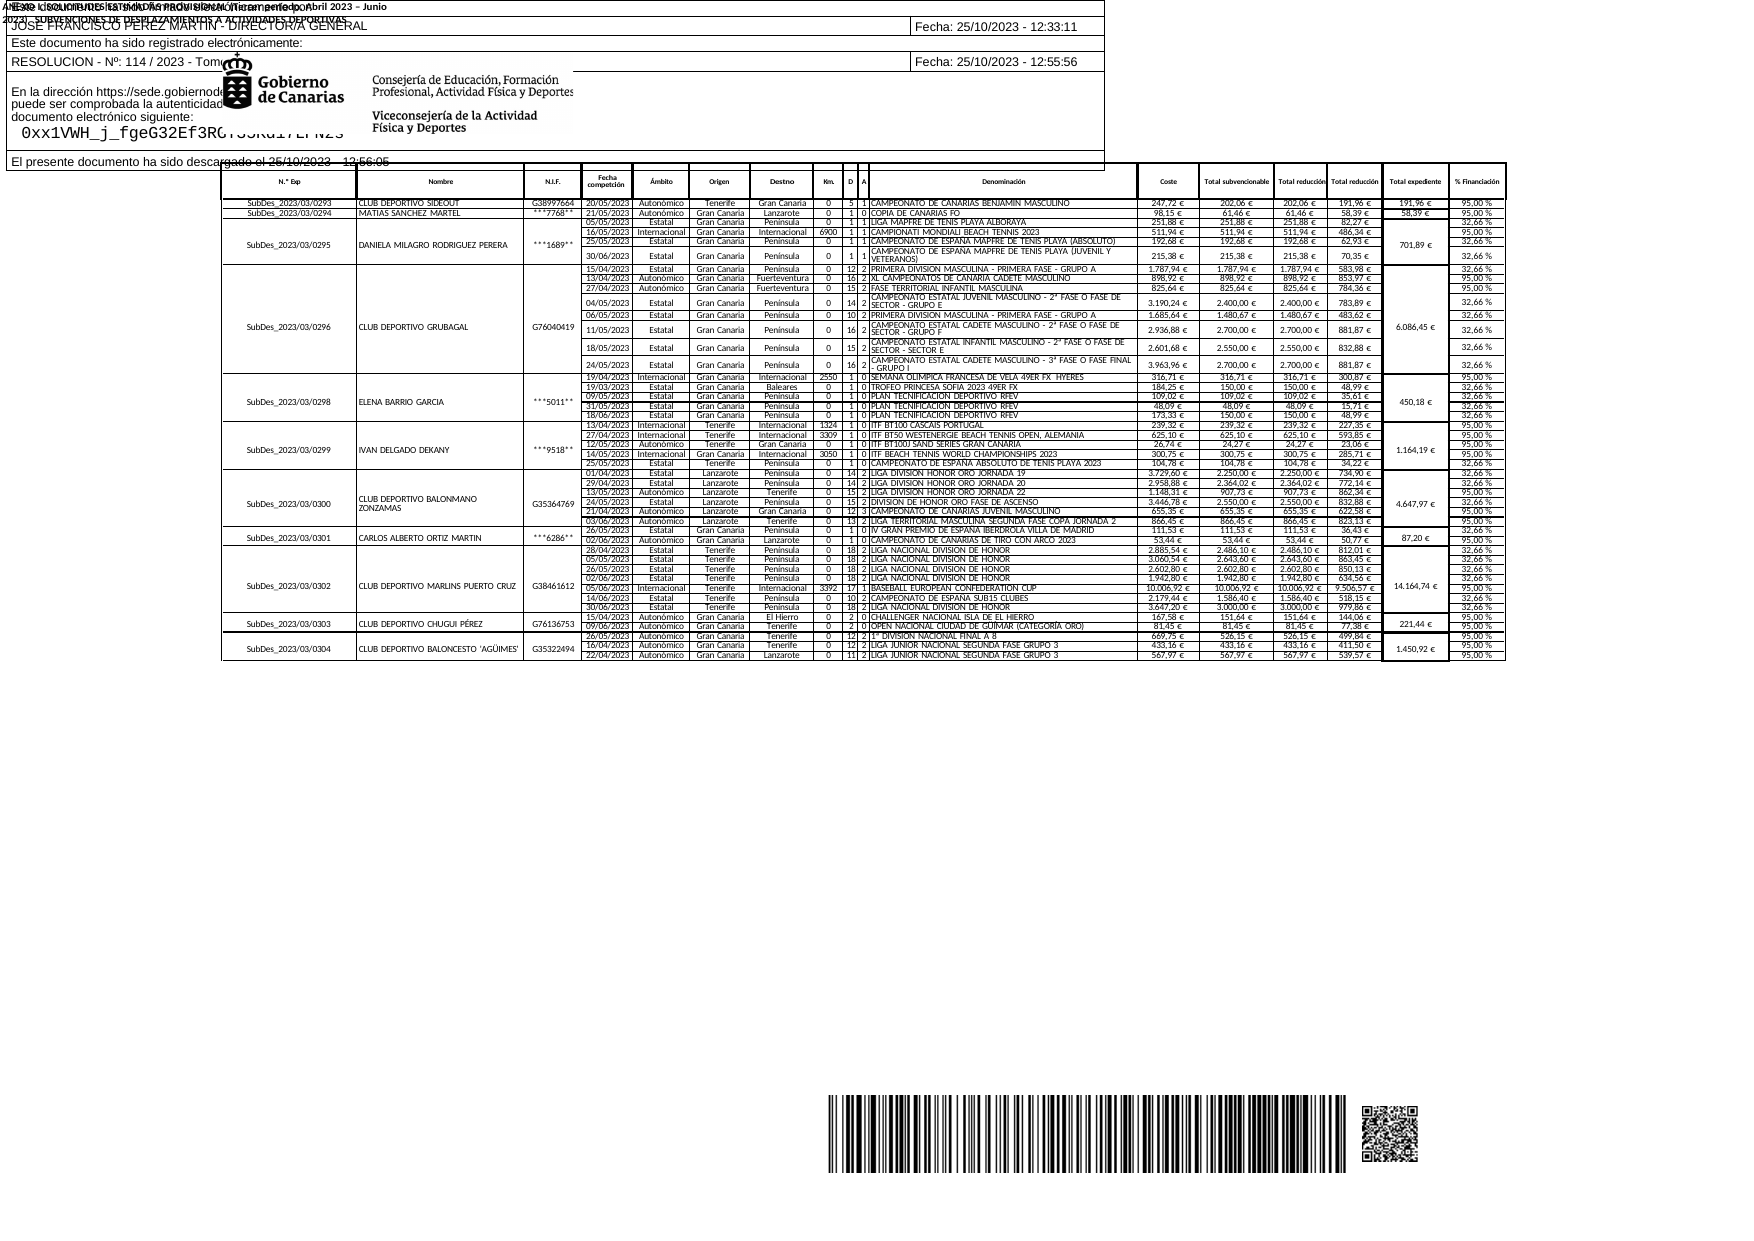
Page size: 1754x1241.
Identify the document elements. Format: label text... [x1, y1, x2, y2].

table_cell 0 [814, 284, 842, 293]
table_cell 593,85 € [1328, 431, 1381, 440]
table_cell Península [750, 412, 813, 421]
table_cell 1 [858, 238, 869, 246]
table_cell 1.787,94 € [1200, 265, 1273, 273]
table_cell 95,00 % [1450, 227, 1505, 237]
table_cell LIGA TERRITORIAL MASCULINA SEGUNDA FASE COPA JORNADA 2 [870, 518, 1137, 526]
table_cell 2 [858, 633, 869, 641]
table_cell 01/04/2023 [582, 470, 632, 478]
table_cell 2 [858, 546, 869, 555]
table_cell 192,68 € [1200, 238, 1273, 246]
table_cell 18 [843, 604, 857, 612]
table_cell 150,00 € [1200, 383, 1273, 392]
table_cell 58,39 € [1384, 210, 1448, 217]
table_cell Estatal [633, 247, 689, 264]
table_cell 0 [814, 575, 842, 583]
table_cell 251,88 € [1138, 219, 1199, 227]
table_cell CAMPEONATO DE CANARIAS JUVENIL MASCULINO [870, 508, 1137, 516]
table_cell 3.190,24 € [1138, 294, 1199, 310]
table_cell Estatal [633, 527, 689, 536]
table_cell 111,53 € [1274, 527, 1327, 536]
table_cell 2 [858, 284, 869, 293]
table_cell ELENA BARRIO GARCIA [357, 374, 523, 421]
table_cell 77,38 € [1328, 623, 1381, 631]
table_cell 95,00 % [1450, 507, 1505, 516]
table_cell 526,15 € [1274, 633, 1327, 641]
table_cell 16 [843, 275, 857, 283]
table_cell 104,78 € [1138, 460, 1199, 468]
table_cell Internacional [633, 450, 689, 459]
table_cell 2.486,10 € [1200, 546, 1273, 555]
table_cell 0 [858, 537, 869, 545]
table_cell 0 [814, 508, 842, 516]
table_cell 2 [858, 565, 869, 574]
table_cell Península [750, 321, 813, 337]
table_cell Tenerife [750, 489, 813, 497]
table_cell 215,38 € [1200, 247, 1273, 264]
table_cell 2.885,54 € [1138, 546, 1199, 555]
table_cell 1ª DIVISIÓN NACIONAL FINAL A 8 [870, 633, 1137, 641]
table_cell 862,34 € [1328, 489, 1381, 497]
table_cell 15 [843, 489, 857, 497]
table_cell OPEN NACIONAL CIUDAD DE GÜÍMAR (CATEGORÍA ORO) [870, 623, 1137, 631]
table_cell Estatal [633, 339, 689, 355]
table_cell 2.550,00 € [1274, 339, 1327, 355]
table_cell Gran Canaria [690, 450, 749, 459]
table_cell 1 [843, 450, 857, 459]
table_cell 111,53 € [1200, 527, 1273, 536]
table_cell 3.446,78 € [1138, 498, 1199, 507]
table_cell 2 [858, 498, 869, 507]
table_cell 95,00 % [1450, 373, 1505, 382]
table_cell 1 [843, 537, 857, 545]
table_cell 16 [843, 356, 857, 373]
table_cell 14 [843, 294, 857, 310]
table_cell Gran Canaria [690, 393, 749, 401]
table_cell 32,66 % [1450, 310, 1505, 320]
table_cell Estatal [633, 556, 689, 564]
table_cell Internacional [633, 374, 689, 382]
table_cell 2.602,80 € [1200, 565, 1273, 574]
table_cell 95,00 % [1450, 536, 1505, 545]
table_header Denominación [870, 164, 1136, 198]
table_cell 239,32 € [1138, 422, 1199, 430]
table_cell 0 [858, 613, 869, 622]
table_cell 0 [814, 275, 842, 283]
table_cell 2.643,60 € [1200, 556, 1273, 564]
table_cell 70,35 € [1328, 247, 1381, 264]
table_cell 0 [814, 209, 842, 217]
table_cell Gran Canaria [690, 284, 749, 293]
table_cell 0 [814, 565, 842, 574]
picture [1362, 1106, 1418, 1162]
table_cell 03/06/2023 [582, 518, 632, 526]
table_cell 32,66 % [1450, 574, 1505, 583]
table_cell 1 [858, 585, 869, 593]
table_cell 24,27 € [1274, 441, 1327, 449]
table_cell 2.700,00 € [1200, 356, 1273, 373]
table_cell Gran Canaria [690, 652, 749, 660]
table_cell BASEBALL EUROPEAN CONFEDERATION CUP [870, 585, 1137, 593]
table_cell 2.364,02 € [1200, 479, 1273, 488]
table_cell 5 [843, 200, 857, 208]
table_header Nombre [358, 164, 523, 198]
table_cell DIVISION DE HONOR ORO FASE DE ASCENSO [870, 498, 1137, 507]
table_cell 05/06/2023 [582, 585, 632, 593]
table_cell LIGA DIVISION HONOR ORO JORNADA 20 [870, 479, 1137, 488]
table_cell 0 [858, 393, 869, 401]
table_cell 433,16 € [1138, 642, 1199, 651]
table_cell 0 [814, 412, 842, 421]
table_cell 2 [858, 356, 869, 373]
table_cell 95,00 % [1450, 274, 1505, 283]
table_cell 98,15 € [1138, 209, 1199, 217]
table_cell Península [750, 219, 813, 227]
table_cell 625,10 € [1200, 431, 1273, 440]
table_cell 0 [814, 594, 842, 603]
table_cell 14.164,74 € [1384, 547, 1448, 612]
table_cell 2 [858, 604, 869, 612]
table_cell 2.601,68 € [1138, 339, 1199, 355]
table_cell 1 [843, 383, 857, 392]
table_cell 863,45 € [1328, 556, 1381, 564]
table_cell ITF BEACH TENNIS WORLD CHAMPIONSHIPS 2023 [870, 450, 1137, 459]
table_cell 111,53 € [1138, 527, 1199, 536]
table_cell 0 [858, 450, 869, 459]
table_cell 15 [843, 498, 857, 507]
table_cell Península [750, 498, 813, 507]
table_cell 12 [843, 265, 857, 273]
table_header Total subvencionable [1200, 164, 1273, 198]
table_cell 21/04/2023 [582, 508, 632, 516]
table_cell 32,66 % [1450, 545, 1505, 555]
table_cell 0 [814, 247, 842, 264]
table_cell 04/05/2023 [582, 294, 632, 310]
table_cell 11/05/2023 [582, 321, 632, 337]
table_cell 192,68 € [1138, 238, 1199, 246]
table_header D [844, 164, 857, 198]
table_cell 0 [858, 460, 869, 468]
table_cell 95,00 % [1450, 641, 1505, 651]
table_cell 0 [858, 422, 869, 430]
table_cell Península [750, 594, 813, 603]
table_cell Estatal [633, 498, 689, 507]
table_cell Gran Canaria [690, 265, 749, 273]
table_cell 1 [858, 219, 869, 227]
table_header N.º Exp [222, 164, 355, 198]
table_cell 144,06 € [1328, 613, 1381, 622]
table_cell 539,57 € [1328, 652, 1381, 660]
table_cell 1.450,92 € [1384, 634, 1448, 660]
table_cell CHALLENGER NACIONAL ISLA DE EL HIERRO [870, 613, 1137, 622]
table_cell Internacional [750, 228, 813, 237]
table_cell 2.700,00 € [1274, 356, 1327, 373]
table_cell Autonómico [633, 518, 689, 526]
table_cell 2 [858, 594, 869, 603]
table_cell 812,01 € [1328, 546, 1381, 555]
table_cell Estatal [633, 479, 689, 488]
table_cell 32,66 % [1450, 497, 1505, 507]
table_cell 81,45 € [1138, 623, 1199, 631]
table_cell LIGA NACIONAL DIVISION DE HONOR [870, 546, 1137, 555]
table_cell LIGA DIVISION HONOR ORO JORNADA 19 [870, 470, 1137, 478]
table_cell Península [750, 565, 813, 574]
table_cell 2.250,00 € [1200, 470, 1273, 478]
table_cell Estatal [633, 604, 689, 612]
table_cell Lanzarote [750, 537, 813, 545]
table_cell 1 [843, 393, 857, 401]
table_cell 05/05/2023 [582, 556, 632, 564]
table_cell 1.586,40 € [1200, 594, 1273, 603]
table_cell 300,75 € [1138, 450, 1199, 459]
table_cell 1 [858, 200, 869, 208]
table_cell 2 [843, 613, 857, 622]
table_cell 21/05/2023 [582, 209, 632, 217]
table_cell 0 [858, 374, 869, 382]
table_cell 11 [843, 652, 857, 660]
table_cell 3.963,96 € [1138, 356, 1199, 373]
table_cell 655,35 € [1200, 508, 1273, 516]
table_cell G35322494 [524, 633, 581, 660]
table_cell 17 [843, 585, 857, 593]
table_cell 784,36 € [1328, 284, 1381, 293]
table_cell 19/04/2023 [582, 374, 632, 382]
table_cell SubDes_2023/03/0302 [222, 546, 356, 612]
table_cell 62,93 € [1328, 238, 1381, 246]
table_cell 09/06/2023 [582, 623, 632, 631]
table_cell ***7768** [524, 209, 581, 217]
table_cell 32,66 % [1450, 459, 1505, 468]
table_cell 18 [843, 575, 857, 583]
table_cell 2.400,00 € [1274, 294, 1327, 310]
table_cell Estatal [633, 393, 689, 401]
table_cell 316,71 € [1274, 374, 1327, 382]
table_cell 95,00 % [1450, 631, 1505, 641]
table_cell 19/03/2023 [582, 383, 632, 392]
table_cell Gran Canaria [690, 228, 749, 237]
table_cell 0 [814, 403, 842, 411]
table_cell 32,66 % [1450, 382, 1505, 392]
table_cell 32,66 % [1450, 264, 1505, 273]
table_cell 898,92 € [1138, 275, 1199, 283]
table_cell 32,66 % [1450, 355, 1505, 373]
table_cell 95,00 % [1450, 488, 1505, 497]
table_cell 58,39 € [1328, 209, 1381, 217]
table_cell 511,94 € [1274, 228, 1327, 237]
table_cell 95,00 % [1450, 516, 1505, 526]
table_cell Lanzarote [690, 518, 749, 526]
table_cell 18 [843, 565, 857, 574]
table_cell 13/05/2023 [582, 489, 632, 497]
table_cell 0 [814, 200, 842, 208]
table_cell 1.480,67 € [1200, 311, 1273, 320]
table_cell Tenerife [750, 642, 813, 651]
table_cell 32,66 % [1450, 603, 1505, 612]
table_cell 2 [858, 339, 869, 355]
table_cell 0 [814, 489, 842, 497]
table_cell 28/04/2023 [582, 546, 632, 555]
table_cell Gran Canaria [690, 613, 749, 622]
table_cell 25/05/2023 [582, 460, 632, 468]
table_cell 567,97 € [1200, 652, 1273, 660]
table_cell 866,45 € [1200, 518, 1273, 526]
table_cell 2 [858, 275, 869, 283]
table_cell 95,00 % [1450, 449, 1505, 459]
table_cell 16/05/2023 [582, 228, 632, 237]
table_cell El Hierro [750, 613, 813, 622]
table_cell SEMANA OLIMPICA FRANCESA DE VELA 49ER FX HYERES [870, 374, 1137, 382]
table_cell 95,00 % [1450, 283, 1505, 293]
table_cell 622,58 € [1328, 508, 1381, 516]
table_cell 247,72 € [1138, 200, 1199, 208]
table_cell Estatal [633, 403, 689, 411]
table_cell 0 [814, 537, 842, 545]
table_cell Autonómico [633, 489, 689, 497]
table_cell 832,88 € [1328, 339, 1381, 355]
table_cell 2.700,00 € [1274, 321, 1327, 337]
table_cell 2.400,00 € [1200, 294, 1273, 310]
table_cell 35,61 € [1328, 393, 1381, 401]
table_cell 34,22 € [1328, 460, 1381, 468]
table_cell Tenerife [690, 422, 749, 430]
table_cell 450,18 € [1384, 375, 1448, 421]
table_header Origen [690, 164, 749, 198]
table_cell 87,20 € [1384, 528, 1448, 545]
table_cell SubDes_2023/03/0295 [222, 219, 356, 264]
table_cell SubDes_2023/03/0299 [222, 422, 356, 468]
table_cell Estatal [633, 575, 689, 583]
table_cell Autonómico [633, 613, 689, 622]
table_cell 2 [858, 556, 869, 564]
table_cell Gran Canaria [690, 537, 749, 545]
table_cell 1.586,40 € [1274, 594, 1327, 603]
table_cell 625,10 € [1274, 431, 1327, 440]
table_cell SubDes_2023/03/0303 [222, 613, 356, 631]
table_cell 1.787,94 € [1138, 265, 1199, 273]
table_cell 15/04/2023 [582, 265, 632, 273]
table_cell 634,56 € [1328, 575, 1381, 583]
table_cell 1.148,31 € [1138, 489, 1199, 497]
table_cell 2.364,02 € [1274, 479, 1327, 488]
table_header % Financiación [1450, 164, 1505, 198]
table_cell Gran Canaria [690, 311, 749, 320]
table_cell 61,46 € [1200, 209, 1273, 217]
table_cell Autonómico [633, 537, 689, 545]
table_cell Lanzarote [690, 479, 749, 488]
table_cell 109,02 € [1200, 393, 1273, 401]
table_cell 3 [858, 508, 869, 516]
table_cell 32,66 % [1450, 320, 1505, 337]
table_cell 625,10 € [1138, 431, 1199, 440]
table_cell 3.060,54 € [1138, 556, 1199, 564]
table_cell 3.647,20 € [1138, 604, 1199, 612]
table_cell CARLOS ALBERTO ORTIZ MARTIN [357, 527, 523, 545]
table_cell Gran Canaria [690, 623, 749, 631]
table_cell Gran Canaria [690, 247, 749, 264]
table_cell LIGA NACIONAL DIVISION DE HONOR [870, 556, 1137, 564]
table_cell Tenerife [690, 604, 749, 612]
table_cell 825,64 € [1274, 284, 1327, 293]
table_cell Gran Canaria [690, 356, 749, 373]
table_cell CLUB DEPORTIVO SIDEOUT [357, 200, 523, 208]
table_cell 2 [858, 294, 869, 310]
table_cell Gran Canaria [690, 633, 749, 641]
table_cell 2 [858, 470, 869, 478]
table_cell Lanzarote [750, 652, 813, 660]
table_cell CAMPEONATO DE ESPAÑA ABSOLUTO DE TENIS PLAYA 2023 [870, 460, 1137, 468]
table_cell 48,99 € [1328, 383, 1381, 392]
table_cell Península [750, 470, 813, 478]
table_cell 191,96 € [1328, 200, 1381, 208]
table_header Total reducción [1275, 164, 1326, 198]
table_cell 10 [843, 311, 857, 320]
table_cell 32,66 % [1450, 411, 1505, 421]
table_cell 2.700,00 € [1200, 321, 1273, 337]
table_cell 2 [858, 518, 869, 526]
table_cell 433,16 € [1274, 642, 1327, 651]
table_cell 26/05/2023 [582, 565, 632, 574]
table_cell Tenerife [690, 585, 749, 593]
table_cell 1.942,80 € [1200, 575, 1273, 583]
table_cell 0 [814, 527, 842, 536]
table_cell LIGA NACIONAL DIVISION DE HONOR [870, 565, 1137, 574]
table_cell 2 [843, 623, 857, 631]
table_cell Autonómico [633, 642, 689, 651]
table_cell Tenerife [750, 518, 813, 526]
table_cell 2 [858, 311, 869, 320]
table_cell G76040419 [524, 265, 581, 373]
table_cell 2.486,10 € [1274, 546, 1327, 555]
picture [222, 52, 574, 134]
table_cell 701,89 € [1384, 220, 1448, 264]
table_cell 32,66 % [1450, 392, 1505, 401]
table_cell 486,34 € [1328, 228, 1381, 237]
table_cell 95,00 % [1450, 622, 1505, 631]
table_cell 109,02 € [1138, 393, 1199, 401]
table_cell 567,97 € [1138, 652, 1199, 660]
table_cell 0 [814, 265, 842, 273]
table_cell 0 [858, 431, 869, 440]
table_cell 2 [858, 642, 869, 651]
table_cell 1 [843, 527, 857, 536]
table_cell Tenerife [690, 556, 749, 564]
table_cell Tenerife [690, 431, 749, 440]
table_cell 979,86 € [1328, 604, 1381, 612]
table_cell Internacional [633, 431, 689, 440]
table_cell Península [750, 546, 813, 555]
table_cell 61,46 € [1274, 209, 1327, 217]
table_cell IV GRAN PREMIO DE ESPAÑA IBERDROLA VILLA DE MADRID [870, 527, 1137, 536]
table_cell Lanzarote [690, 508, 749, 516]
table_cell 669,75 € [1138, 633, 1199, 641]
table_cell 1 [843, 228, 857, 237]
table_cell Internacional [750, 422, 813, 430]
table_cell Estatal [633, 238, 689, 246]
table_cell 32,66 % [1450, 564, 1505, 574]
table_cell 173,33 € [1138, 412, 1199, 421]
table_cell 10.006,92 € [1138, 585, 1199, 593]
table_cell 2.550,00 € [1200, 498, 1273, 507]
table_cell 32,66 % [1450, 526, 1505, 536]
table_cell 300,75 € [1200, 450, 1273, 459]
table_cell ***5011** [524, 374, 581, 421]
table_cell 881,87 € [1328, 321, 1381, 337]
table_cell 15 [843, 284, 857, 293]
table_cell Tenerife [750, 623, 813, 631]
table_cell Autonómico [633, 275, 689, 283]
table_cell CAMPEONATO DE ESPAÑA MAPFRE DE TENIS PLAYA (JUVENIL Y VETERANOS) [870, 247, 1137, 264]
table_cell 95,00 % [1450, 584, 1505, 593]
table_cell G35364769 [524, 470, 581, 526]
table_cell 3.729,60 € [1138, 470, 1199, 478]
table_cell 1 [843, 422, 857, 430]
table_cell CAMPEONATO DE CANARIAS BENJAMÍN MASCULINO [870, 200, 1137, 208]
table_cell 1.164,19 € [1384, 423, 1448, 468]
table_cell 53,44 € [1138, 537, 1199, 545]
table_cell Lanzarote [690, 489, 749, 497]
table_cell 0 [858, 209, 869, 217]
table_cell G38461612 [524, 546, 581, 612]
table_cell 6.086,45 € [1384, 266, 1448, 373]
table_cell CAMPEONATO DE ESPAÑA SUB15 CLUBES [870, 594, 1137, 603]
table_cell 0 [814, 642, 842, 651]
table_cell PLAN TECNIFICACION DEPORTIVO RFEV [870, 393, 1137, 401]
table_cell 1.942,80 € [1274, 575, 1327, 583]
table_header A [859, 164, 868, 198]
table_cell 15,71 € [1328, 403, 1381, 411]
table_cell 2.643,60 € [1274, 556, 1327, 564]
table_cell Internacional [750, 431, 813, 440]
table_cell 02/06/2023 [582, 575, 632, 583]
table_cell Estatal [633, 412, 689, 421]
table_cell ITF BT50 WESTENERGIE BEACH TENNIS OPEN, ALEMANIA [870, 431, 1137, 440]
table_cell Tenerife [690, 575, 749, 583]
table_cell 227,35 € [1328, 422, 1381, 430]
table_cell 2 [858, 575, 869, 583]
table_cell Autonómico [633, 284, 689, 293]
table_cell Gran Canaria [690, 412, 749, 421]
table_cell 13/04/2023 [582, 422, 632, 430]
table_cell 18 [843, 546, 857, 555]
table_cell 0 [814, 294, 842, 310]
table_cell Tenerife [690, 441, 749, 449]
table_cell 0 [814, 546, 842, 555]
table_cell 881,87 € [1328, 356, 1381, 373]
table_cell Estatal [633, 383, 689, 392]
table_cell PLAN TECNIFICACION DEPORTIVO RFEV [870, 403, 1137, 411]
table_cell 26/05/2023 [582, 527, 632, 536]
table_cell 32,66 % [1450, 338, 1505, 355]
table_cell 2.550,00 € [1274, 498, 1327, 507]
table_cell CLUB DEPORTIVO BALONMANO ZONZAMAS [357, 470, 523, 526]
table_cell 95,00 % [1450, 612, 1505, 622]
table_cell Estatal [633, 356, 689, 373]
table_cell SubDes_2023/03/0298 [222, 374, 356, 421]
table_cell 14 [843, 479, 857, 488]
table_cell Gran Canaria [690, 209, 749, 217]
table_cell 192,68 € [1274, 238, 1327, 246]
table_cell 285,71 € [1328, 450, 1381, 459]
table_cell 151,64 € [1274, 613, 1327, 622]
table_cell 215,38 € [1274, 247, 1327, 264]
table_cell 316,71 € [1200, 374, 1273, 382]
table_cell 202,06 € [1200, 200, 1273, 208]
table_cell 0 [814, 441, 842, 449]
table_cell 48,09 € [1200, 403, 1273, 411]
table_cell 316,71 € [1138, 374, 1199, 382]
table_cell 26/05/2023 [582, 633, 632, 641]
table_cell 48,09 € [1274, 403, 1327, 411]
table_cell 772,14 € [1328, 479, 1381, 488]
table_cell 2.250,00 € [1274, 470, 1327, 478]
table_cell Gran Canaria [690, 642, 749, 651]
table_cell 150,00 € [1274, 412, 1327, 421]
table_cell 907,73 € [1274, 489, 1327, 497]
table_cell 0 [858, 383, 869, 392]
table_cell 32,66 % [1450, 478, 1505, 488]
table_cell CAMPEONATO ESTATAL INFANTIL MASCULINO - 2ª FASE O FASE DE SECTOR - SECTOR E [870, 339, 1137, 355]
table_cell 95,00 % [1450, 208, 1505, 217]
table_cell Península [750, 311, 813, 320]
table_cell 06/05/2023 [582, 311, 632, 320]
table_cell 2.602,80 € [1138, 565, 1199, 574]
table_cell Estatal [633, 219, 689, 227]
table_cell 24/05/2023 [582, 498, 632, 507]
table_cell Autonómico [633, 200, 689, 208]
table_cell COPIA DE CANARIAS FO [870, 209, 1137, 217]
table_cell 2.936,88 € [1138, 321, 1199, 337]
table_cell 0 [814, 652, 842, 660]
table_cell 23,06 € [1328, 441, 1381, 449]
table_cell 18/05/2023 [582, 339, 632, 355]
table_cell 16/04/2023 [582, 642, 632, 651]
table_cell 27/04/2023 [582, 431, 632, 440]
table_cell Estatal [633, 311, 689, 320]
table_cell 53,44 € [1274, 537, 1327, 545]
table_cell 0 [814, 633, 842, 641]
table_cell CLUB DEPORTIVO GRUBAGAL [357, 265, 523, 373]
table_cell LIGA MAPFRE DE TENIS PLAYA ALBORAYA [870, 219, 1137, 227]
table_cell Autonómico [633, 508, 689, 516]
table_cell Estatal [633, 265, 689, 273]
table_cell Estatal [633, 321, 689, 337]
table_cell Gran Canaria [750, 200, 813, 208]
table_cell 29/04/2023 [582, 479, 632, 488]
table_cell SubDes_2023/03/0304 [222, 632, 356, 660]
table_cell Internacional [633, 228, 689, 237]
table_cell Gran Canaria [690, 238, 749, 246]
table_cell 50,77 € [1328, 537, 1381, 545]
table_cell 16 [843, 321, 857, 337]
table_cell MATIAS SANCHEZ MARTEL [357, 209, 523, 217]
table_cell Península [750, 356, 813, 373]
table_cell Baleares [750, 383, 813, 392]
table_cell 0 [814, 311, 842, 320]
table_cell 48,99 € [1328, 412, 1381, 421]
table_cell Península [750, 460, 813, 468]
table_cell CAMPEONATO ESTATAL CADETE MASCULINO - 3ª FASE O FASE FINAL - GRUPO I [870, 356, 1137, 373]
table_cell CAMPIONATI MONDIALI BEACH TENNIS 2023 [870, 228, 1137, 237]
table_cell 12 [843, 642, 857, 651]
table_cell 48,09 € [1138, 403, 1199, 411]
table_cell 30/06/2023 [582, 604, 632, 612]
table_cell Estatal [633, 294, 689, 310]
table_cell 511,94 € [1138, 228, 1199, 237]
table_cell 0 [814, 219, 842, 227]
table_cell 02/06/2023 [582, 537, 632, 545]
table_cell 1324 [814, 422, 842, 430]
table_cell PRIMERA DIVISION MASCULINA - PRIMERA FASE - GRUPO A [870, 311, 1137, 320]
table_cell Tenerife [690, 594, 749, 603]
table_cell 12/05/2023 [582, 441, 632, 449]
table_cell 2 [858, 321, 869, 337]
table_cell 15/04/2023 [582, 613, 632, 622]
table_cell 2 [858, 489, 869, 497]
table_cell Autonómico [633, 623, 689, 631]
table_cell Tenerife [690, 460, 749, 468]
table_cell Estatal [633, 546, 689, 555]
table_header Destno [751, 164, 812, 198]
table_cell 104,78 € [1274, 460, 1327, 468]
table_header Coste [1139, 164, 1198, 198]
table_cell 1.787,94 € [1274, 265, 1327, 273]
table_cell 32,66 % [1450, 401, 1505, 411]
table_cell Autonómico [633, 441, 689, 449]
table_cell 95,00 % [1450, 440, 1505, 449]
table_cell ITF BT100 CASCAIS PORTUGAL [870, 422, 1137, 430]
table_cell 3.000,00 € [1274, 604, 1327, 612]
table_cell LIGA JUNIOR NACIONAL SEGUNDA FASE GRUPO 3 [870, 642, 1137, 651]
table_cell Gran Canaria [690, 383, 749, 392]
table_cell 655,35 € [1138, 508, 1199, 516]
table_cell 36,43 € [1328, 527, 1381, 536]
table_cell G38997664 [524, 200, 581, 208]
table_cell 526,15 € [1200, 633, 1273, 641]
table_cell 898,92 € [1200, 275, 1273, 283]
picture [828, 1095, 1346, 1173]
table_cell 1 [858, 228, 869, 237]
table_cell 184,25 € [1138, 383, 1199, 392]
table_cell 0 [814, 383, 842, 392]
table_cell 95,00 % [1450, 430, 1505, 440]
table_cell CAMPEONATO ESTATAL CADETE MASCULINO - 2ª FASE O FASE DE SECTOR - GRUPO F [870, 321, 1137, 337]
table_cell 2 [858, 652, 869, 660]
table_cell TROFEO PRINCESA SOFIA 2023 49ER FX [870, 383, 1137, 392]
table_cell 3309 [814, 431, 842, 440]
table_cell 1 [858, 247, 869, 264]
table_cell FASE TERRITORIAL INFANTIL MASCULINA [870, 284, 1137, 293]
table_cell Estatal [633, 565, 689, 574]
table_cell 81,45 € [1200, 623, 1273, 631]
table_cell Estatal [633, 460, 689, 468]
table_cell 1 [843, 209, 857, 217]
table_cell 53,44 € [1200, 537, 1273, 545]
table_cell 31/05/2023 [582, 403, 632, 411]
table_cell Fuerteventura [750, 284, 813, 293]
table_cell DANIELA MILAGRO RODRIGUEZ PERERA [357, 219, 523, 264]
table_cell Internacional [750, 585, 813, 593]
table_cell 1 [843, 374, 857, 382]
table_cell 09/05/2023 [582, 393, 632, 401]
table_cell 411,50 € [1328, 642, 1381, 651]
table_cell 12 [843, 508, 857, 516]
table_cell 3392 [814, 585, 842, 593]
table_cell CLUB DEPORTIVO BALONCESTO 'AGÜIMES' [357, 633, 523, 660]
table_cell Gran Canaria [690, 403, 749, 411]
table_cell 251,88 € [1274, 219, 1327, 227]
table_cell Autonómico [633, 633, 689, 641]
table_cell 1 [843, 412, 857, 421]
table_cell 32,66 % [1450, 246, 1505, 264]
table_cell Gran Canaria [750, 508, 813, 516]
table_cell 10.006,92 € [1274, 585, 1327, 593]
table_cell 866,45 € [1138, 518, 1199, 526]
table_cell LIGA JUNIOR NACIONAL SEGUNDA FASE GRUPO 3 [870, 652, 1137, 660]
table_cell 05/05/2023 [582, 219, 632, 227]
table_cell 850,13 € [1328, 565, 1381, 574]
table_cell 898,92 € [1274, 275, 1327, 283]
table_cell 32,66 % [1450, 218, 1505, 227]
table_cell IVAN DELGADO DEKANY [357, 422, 523, 468]
table_cell Península [750, 339, 813, 355]
table_cell 1.685,64 € [1138, 311, 1199, 320]
table_cell PRIMERA DIVISION MASCULINA - PRIMERA FASE - GRUPO A [870, 265, 1137, 273]
table_cell Gran Canaria [690, 374, 749, 382]
table_cell SubDes_2023/03/0301 [222, 527, 356, 545]
table_cell 191,96 € [1384, 200, 1448, 208]
table_cell 1 [843, 238, 857, 246]
table_cell 1 [843, 460, 857, 468]
table_cell 2.179,44 € [1138, 594, 1199, 603]
table_cell CAMPEONATO DE ESPAÑA MAPFRE DE TENIS PLAYA (ABSOLUTO) [870, 238, 1137, 246]
table_cell Internacional [633, 422, 689, 430]
table_cell SubDes_2023/03/0294 [222, 209, 356, 217]
table_cell 26,74 € [1138, 441, 1199, 449]
table_cell Tenerife [690, 546, 749, 555]
table_cell 3.000,00 € [1200, 604, 1273, 612]
table_cell 0 [814, 238, 842, 246]
table_header Ámbito [634, 164, 688, 198]
table_cell 18/06/2023 [582, 412, 632, 421]
table_cell 18 [843, 556, 857, 564]
table_cell Gran Canaria [690, 294, 749, 310]
table_cell 10 [843, 594, 857, 603]
table_cell 823,13 € [1328, 518, 1381, 526]
table_cell 13 [843, 518, 857, 526]
table_cell SubDes_2023/03/0300 [222, 470, 356, 526]
table_cell 14/06/2023 [582, 594, 632, 603]
table_cell 251,88 € [1200, 219, 1273, 227]
table_cell 95,00 % [1450, 198, 1505, 208]
table_cell Península [750, 479, 813, 488]
table_cell Península [750, 247, 813, 264]
table_cell LIGA NACIONAL DIVISION DE HONOR [870, 575, 1137, 583]
table_cell Península [750, 403, 813, 411]
table_cell 2550 [814, 374, 842, 382]
table_cell 0 [814, 460, 842, 468]
table_cell 1 [843, 247, 857, 264]
table_cell 24,27 € [1200, 441, 1273, 449]
table_cell Lanzarote [750, 209, 813, 217]
table_cell Gran Canaria [690, 339, 749, 355]
table_cell Fuerteventura [750, 275, 813, 283]
table_cell 655,35 € [1274, 508, 1327, 516]
table_cell 81,45 € [1274, 623, 1327, 631]
table_cell 30/06/2023 [582, 247, 632, 264]
table_cell Internacional [750, 450, 813, 459]
table_cell 10.006,92 € [1200, 585, 1273, 593]
table_cell Gran Canaria [690, 219, 749, 227]
table_cell 12 [843, 633, 857, 641]
table_cell 499,84 € [1328, 633, 1381, 641]
table_cell 825,64 € [1200, 284, 1273, 293]
table_cell 22/04/2023 [582, 652, 632, 660]
table_cell XL CAMPEONATOS DE CANARIA CADETE MASCULINO [870, 275, 1137, 283]
table_cell Estatal [633, 594, 689, 603]
table_cell Península [750, 265, 813, 273]
table_cell 907,73 € [1200, 489, 1273, 497]
table_cell 0 [858, 403, 869, 411]
table_cell 433,16 € [1200, 642, 1273, 651]
table_cell ***1689** [524, 219, 581, 264]
table_cell Internacional [633, 585, 689, 593]
table_cell SubDes_2023/03/0293 [222, 199, 356, 208]
table_cell 202,06 € [1274, 200, 1327, 208]
table_cell LIGA NACIONAL DIVISION DE HONOR [870, 604, 1137, 612]
table_cell 511,94 € [1200, 228, 1273, 237]
table_cell 0 [858, 623, 869, 631]
table_cell 783,89 € [1328, 294, 1381, 310]
table_cell 150,00 € [1274, 383, 1327, 392]
table_cell 32,66 % [1450, 555, 1505, 564]
table_cell G76136753 [524, 613, 581, 631]
table_cell Gran Canaria [690, 275, 749, 283]
table_cell 6900 [814, 228, 842, 237]
table_cell 104,78 € [1200, 460, 1273, 468]
table_cell 27/04/2023 [582, 284, 632, 293]
table_cell 0 [814, 556, 842, 564]
table_cell Península [750, 527, 813, 536]
table_cell Península [750, 604, 813, 612]
table_cell Lanzarote [690, 470, 749, 478]
table_cell 0 [858, 527, 869, 536]
table_cell 0 [814, 321, 842, 337]
table_cell 95,00 % [1450, 421, 1505, 430]
table_cell 32,66 % [1450, 293, 1505, 310]
table_cell SubDes_2023/03/0296 [222, 265, 356, 373]
table_cell 567,97 € [1274, 652, 1327, 660]
table_cell 9.506,57 € [1328, 585, 1381, 593]
table_cell 1 [843, 219, 857, 227]
table_cell 95,00 % [1450, 651, 1505, 660]
table_cell 150,00 € [1200, 412, 1273, 421]
table_cell Península [750, 393, 813, 401]
table_cell 15 [843, 339, 857, 355]
table_cell 4.647,97 € [1384, 471, 1448, 526]
table_header Km. [814, 164, 842, 198]
table_cell 0 [858, 412, 869, 421]
table_cell Gran Canaria [750, 441, 813, 449]
table_cell CAMPEONATO ESTATAL JUVENIL MASCULINO - 2ª FASE O FASE DE SECTOR - GRUPO E [870, 294, 1137, 310]
table_cell 0 [814, 623, 842, 631]
table_cell 239,32 € [1200, 422, 1273, 430]
table_cell 583,98 € [1328, 265, 1381, 273]
table_cell 825,64 € [1138, 284, 1199, 293]
table_cell Tenerife [690, 565, 749, 574]
table_cell 25/05/2023 [582, 238, 632, 246]
table_cell 0 [858, 441, 869, 449]
table_cell 1 [843, 441, 857, 449]
table_cell 2.602,80 € [1274, 565, 1327, 574]
table_cell 221,44 € [1384, 614, 1448, 631]
table_cell 20/05/2023 [582, 200, 632, 208]
table_cell 1 [843, 431, 857, 440]
table_cell Autonómico [633, 209, 689, 217]
table_cell 14 [843, 470, 857, 478]
table_cell 0 [814, 498, 842, 507]
table_cell 300,75 € [1274, 450, 1327, 459]
table_cell 13/04/2023 [582, 275, 632, 283]
table_cell 215,38 € [1138, 247, 1199, 264]
table_cell 1.942,80 € [1138, 575, 1199, 583]
table_cell 167,58 € [1138, 613, 1199, 622]
table_cell CLUB DEPORTIVO CHUGUI PÉREZ [357, 613, 523, 631]
table_cell Península [750, 294, 813, 310]
table_cell 0 [814, 613, 842, 622]
table_cell 32,66 % [1450, 237, 1505, 246]
table_cell 2 [858, 479, 869, 488]
table_cell 518,15 € [1328, 594, 1381, 603]
table_cell 0 [814, 393, 842, 401]
table_cell 32,66 % [1450, 469, 1505, 478]
table_cell 1.480,67 € [1274, 311, 1327, 320]
table_cell Lanzarote [690, 498, 749, 507]
table_header Total expediente [1384, 164, 1448, 198]
table_header Total reducción [1328, 164, 1381, 198]
table_cell LIGA DIVISION HONOR ORO JORNADA 22 [870, 489, 1137, 497]
table_header N.I.F. [525, 164, 580, 198]
table_cell 3050 [814, 450, 842, 459]
table_cell Península [750, 238, 813, 246]
table_cell ***6286** [524, 527, 581, 545]
table_cell 866,45 € [1274, 518, 1327, 526]
table_cell 0 [814, 518, 842, 526]
table_cell CAMPEONATO DE CANARIAS DE TIRO CON ARCO 2023 [870, 537, 1137, 545]
table_cell 0 [814, 356, 842, 373]
table_cell 0 [814, 470, 842, 478]
table_cell Gran Canaria [690, 527, 749, 536]
table_cell 2.958,88 € [1138, 479, 1199, 488]
table_cell ITF BT100J SAND SERIES GRAN CANARIA [870, 441, 1137, 449]
table_cell Península [750, 575, 813, 583]
table_header Fecha competción [583, 164, 631, 198]
table_cell Estatal [633, 470, 689, 478]
table_cell 0 [814, 604, 842, 612]
table_cell 14/05/2023 [582, 450, 632, 459]
table_cell Gran Canaria [690, 321, 749, 337]
table_cell 300,87 € [1328, 374, 1381, 382]
table_cell 734,90 € [1328, 470, 1381, 478]
table_cell 483,62 € [1328, 311, 1381, 320]
table_cell 0 [814, 479, 842, 488]
table_cell CLUB DEPORTIVO MARLINS PUERTO CRUZ [357, 546, 523, 612]
table_cell PLAN TECNIFICACION DEPORTIVO RFEV [870, 412, 1137, 421]
table_cell 2.550,00 € [1200, 339, 1273, 355]
table_cell 109,02 € [1274, 393, 1327, 401]
table_cell Internacional [750, 374, 813, 382]
table_cell 32,66 % [1450, 593, 1505, 603]
table_cell 1 [843, 403, 857, 411]
table_cell Península [750, 556, 813, 564]
table_cell 853,97 € [1328, 275, 1381, 283]
table_cell 832,88 € [1328, 498, 1381, 507]
table_cell 239,32 € [1274, 422, 1327, 430]
table_cell 2 [858, 265, 869, 273]
table_cell 151,64 € [1200, 613, 1273, 622]
table_cell Tenerife [750, 633, 813, 641]
table_cell Tenerife [690, 200, 749, 208]
table_cell 24/05/2023 [582, 356, 632, 373]
table_cell 0 [814, 339, 842, 355]
table_cell ***9518** [524, 422, 581, 468]
table_cell Autonómico [633, 652, 689, 660]
table_cell 82,27 € [1328, 219, 1381, 227]
